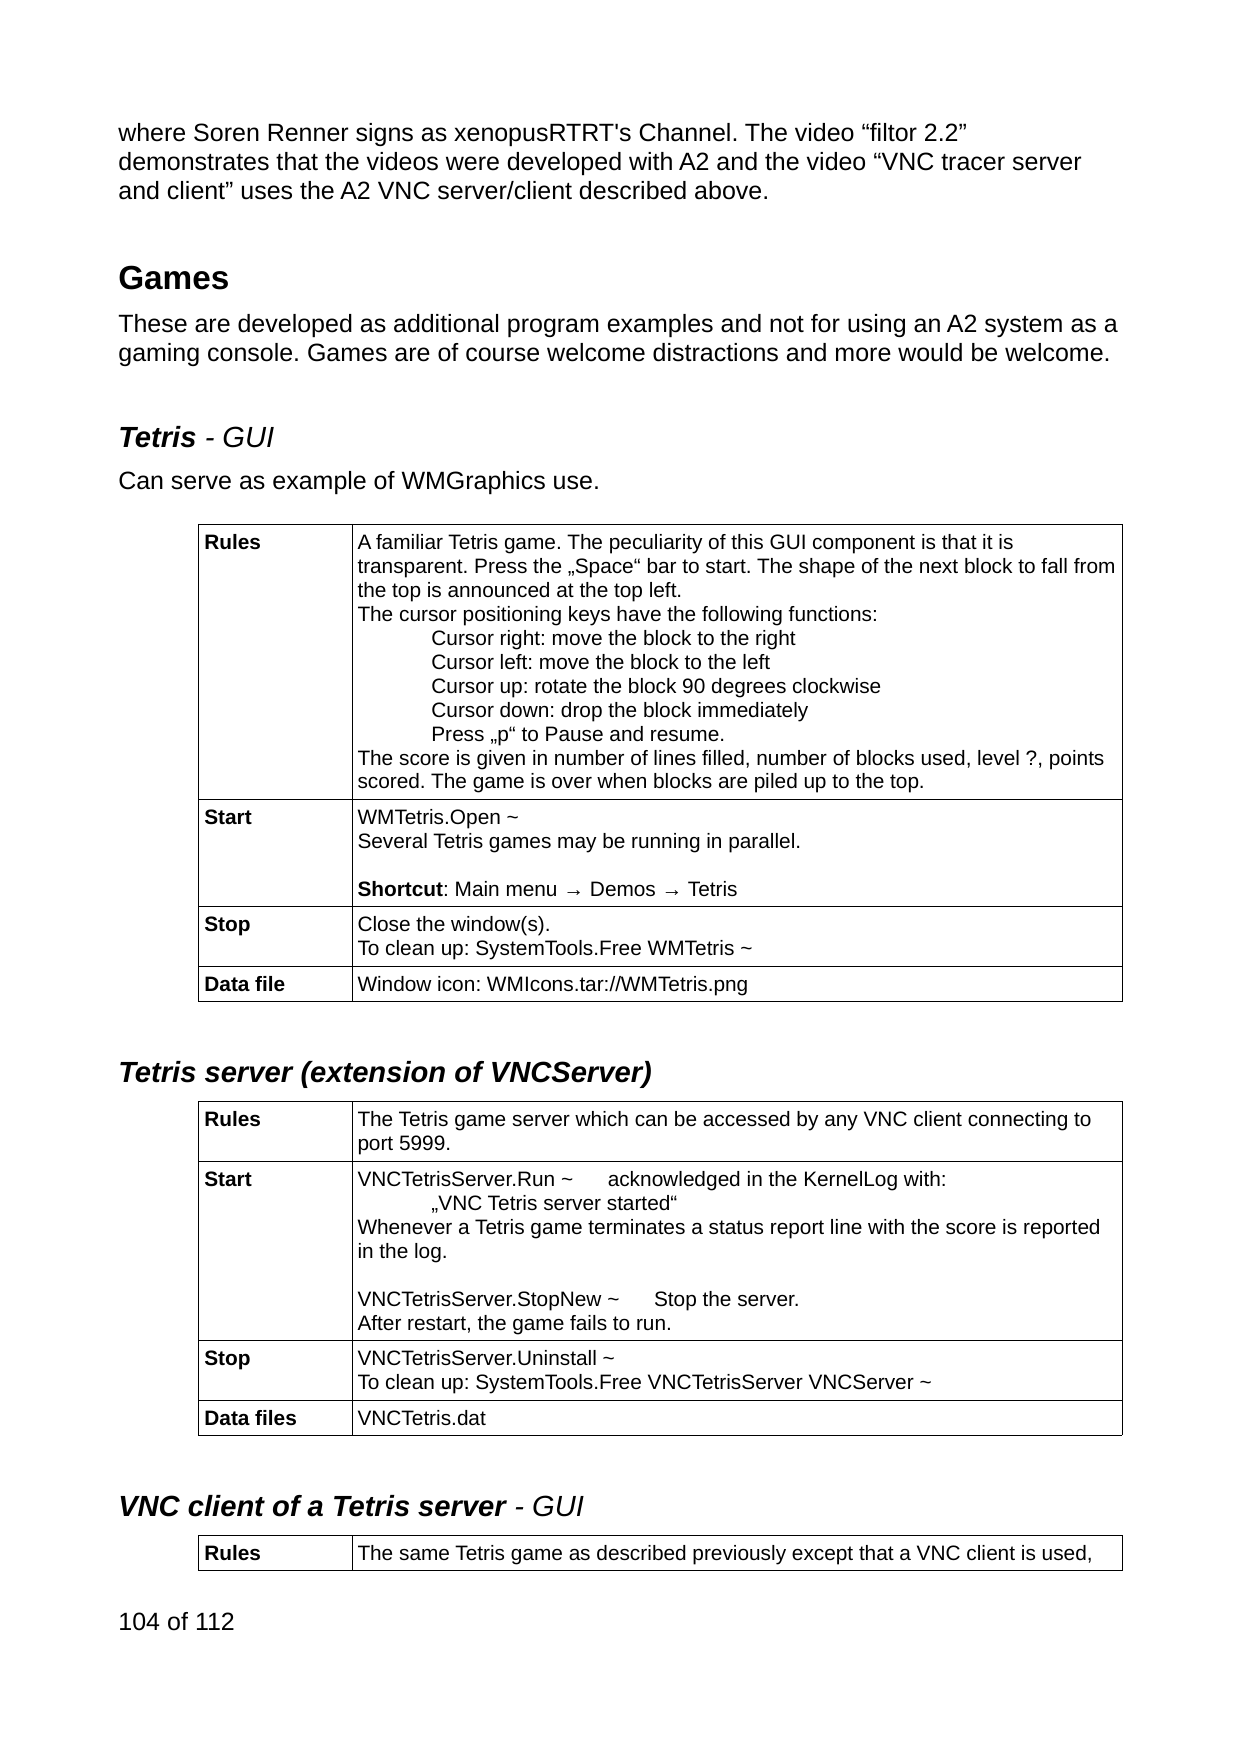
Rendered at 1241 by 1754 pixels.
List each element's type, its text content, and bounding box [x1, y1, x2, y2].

table_header The same Tetris game as described previously except that a VNC client is used, [353, 1536, 1122, 1570]
text These are developed as additional program examples and not for using an A2 system as a gaming console. Games are of course welcome distractions and more would be welcome. [118, 309, 1122, 367]
subtitle VNC client of a Tetris server - GUI [118, 1489, 1122, 1522]
table_cell Window icon: WMIcons.tar://WMTetris.png [353, 967, 1122, 1001]
table_cell Stop [199, 1341, 352, 1399]
table_cell Start [199, 1162, 352, 1340]
text where Soren Renner signs as xenopusRTRT's Channel. The video “filtor 2.2” demonstrates that the videos were developed with A2 and the video “VNC tracer server and client” uses the A2 VNC server/client described above. [118, 118, 1122, 204]
table_cell Stop [199, 907, 352, 966]
table_cell VNCTetris.dat [353, 1401, 1122, 1435]
table_cell VNCTetrisServer.Run ~ acknowledged in the KernelLog with: „VNC Tetris server started“ Whenever a Tetris game terminates a status report line with the score is reported in the log. VNCTetrisServer.StopNew ~ Stop the server. After restart, the game fails to run. [353, 1162, 1122, 1340]
text Can serve as example of WMGraphics use. [118, 466, 1122, 495]
table_header Rules [199, 1102, 352, 1161]
table_cell VNCTetrisServer.Uninstall ~ To clean up: SystemTools.Free VNCTetrisServer VNCServer ~ [353, 1341, 1122, 1399]
table_header Rules [199, 1536, 352, 1570]
table_header Rules [199, 525, 352, 799]
subtitle Tetris server (extension of VNCServer) [118, 1055, 1122, 1089]
subtitle Games [118, 258, 1122, 297]
table_header A familiar Tetris game. The peculiarity of this GUI component is that it is transparent. Press the „Space“ bar to start. The shape of the next block to fall from the top is announced at the top left. The cursor positioning keys have the following functions: Cursor right: move the block to the right Cursor left: move the block to the left Cursor up: rotate the block 90 degrees clockwise Cursor down: drop the block immediately Press „p“ to Pause and resume. The score is given in number of lines filled, number of blocks used, level ?, points scored. The game is over when blocks are piled up to the top. [353, 525, 1122, 799]
table_cell Close the window(s). To clean up: SystemTools.Free WMTetris ~ [353, 907, 1122, 966]
table_cell Data files [199, 1401, 352, 1435]
table_cell WMTetris.Open ~ Several Tetris games may be running in parallel. Shortcut: Main menu → Demos → Tetris [353, 800, 1122, 906]
table_header The Tetris game server which can be accessed by any VNC client connecting to port 5999. [353, 1102, 1122, 1161]
subtitle Tetris - GUI [118, 420, 1122, 454]
table_cell Start [199, 800, 352, 906]
table_cell Data file [199, 967, 352, 1001]
